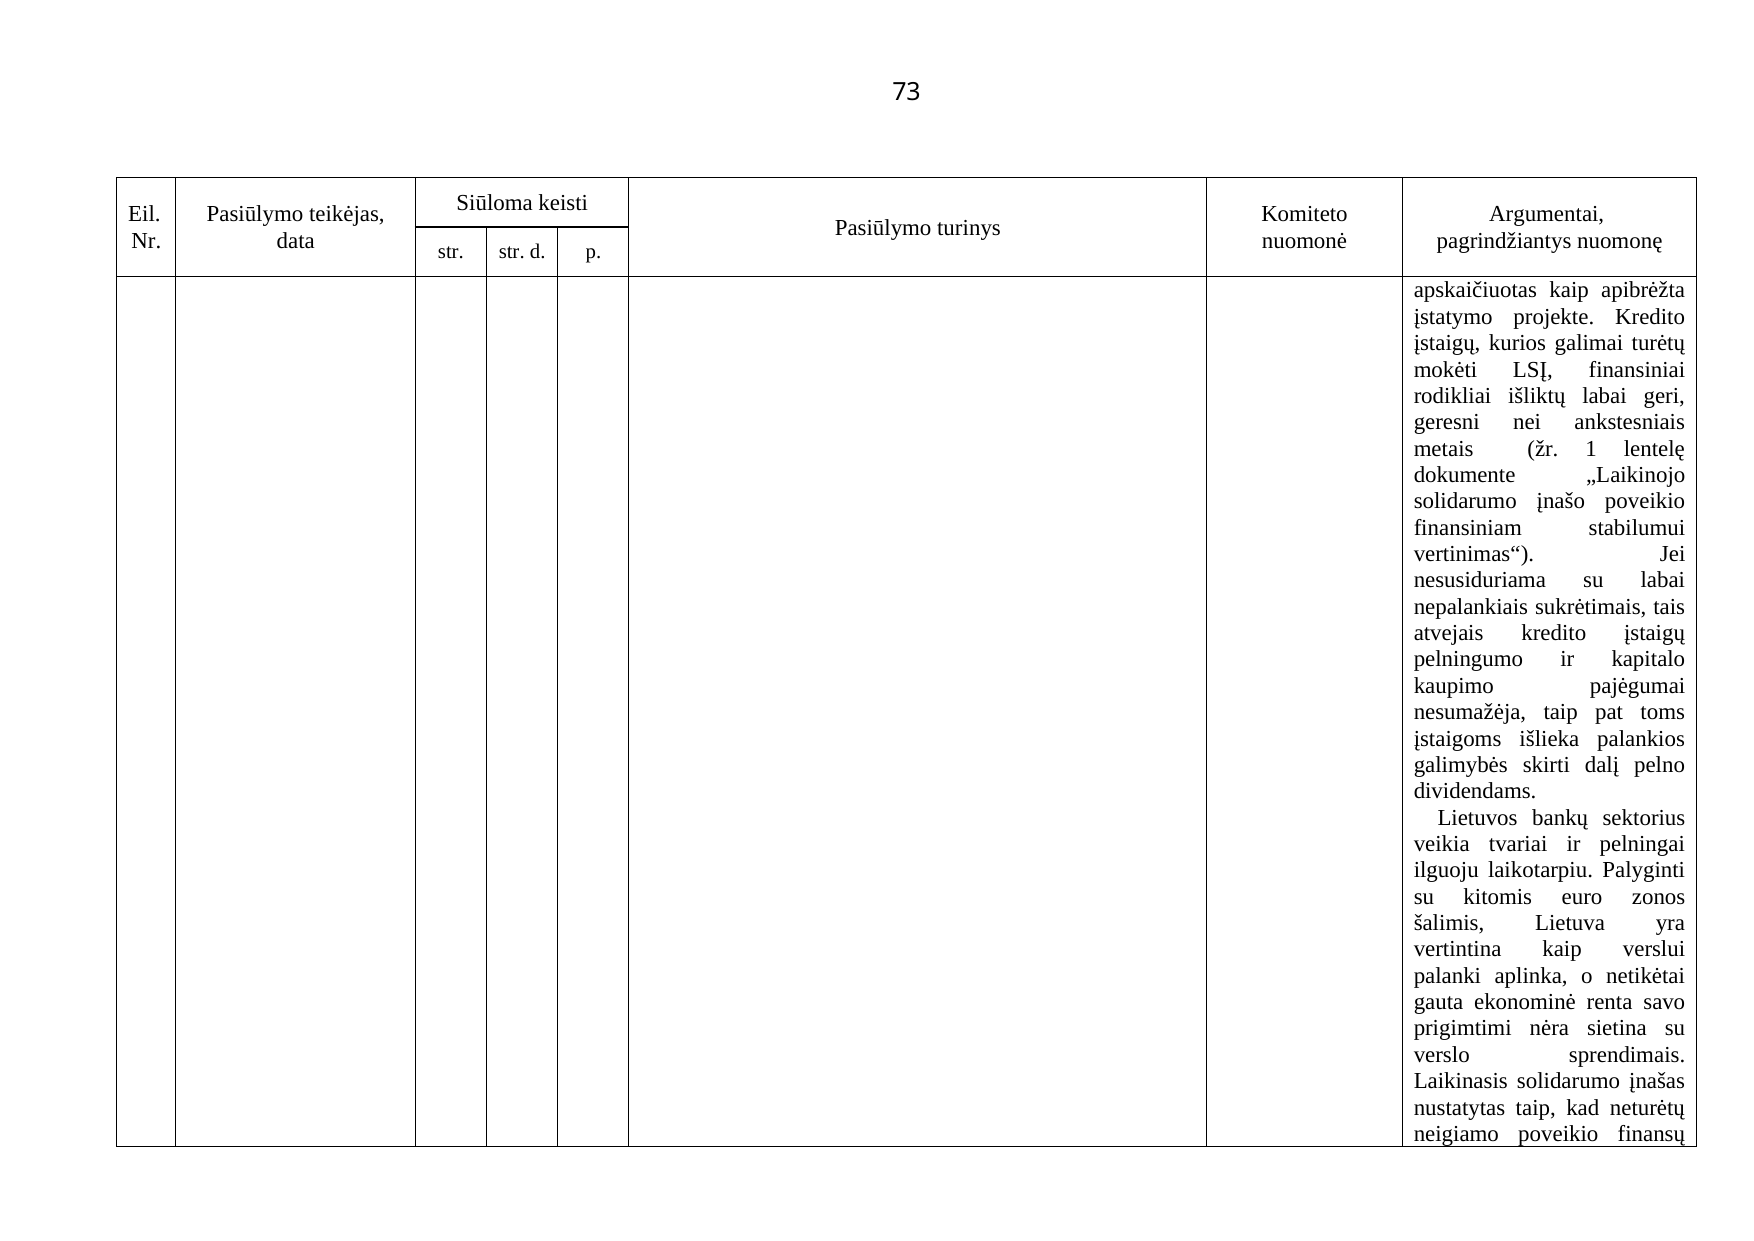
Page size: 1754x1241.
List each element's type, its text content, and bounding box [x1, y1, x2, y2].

table_cell apskaičiuotas kaip apibrėžta įstatymo projekte. Kredito įstaigų, kurios galimai turėtų mokėti LSĮ, finansiniai rodikliai išliktų labai geri, geresni nei ankstesniais metais (žr. 1 lentelę dokumente „Laikinojo solidarumo įnašo poveikio finansiniam stabilumui vertinimas“). Jei nesusiduriama su labai nepalankiais sukrėtimais, tais atvejais kredito įstaigų pelningumo ir kapitalo kaupimo pajėgumai nesumažėja, taip pat toms įstaigoms išlieka palankios galimybės skirti dalį pelno dividendams. Lietuvos bankų sektorius veikia tvariai ir pelningai ilguoju laikotarpiu. Palyginti su kitomis euro zonos šalimis, Lietuva yra vertintina kaip verslui palanki aplinka, o netikėtai gauta ekonominė renta savo prigimtimi nėra sietina su verslo sprendimais. Laikinasis solidarumo įnašas nustatytas taip, kad neturėtų neigiamo poveikio finansų [1403, 277, 1696, 1146]
table_cell p. [558, 228, 628, 276]
table_cell [176, 277, 415, 1146]
table_header Pasiūlymo turinys [629, 178, 1206, 276]
table_cell [558, 277, 628, 1146]
table_header Eil. Nr. [117, 178, 175, 276]
table_header Pasiūlymo teikėjas, data [176, 178, 415, 276]
table_cell [1207, 277, 1402, 1146]
table_cell [416, 277, 486, 1146]
table_cell [117, 277, 175, 1146]
table_cell str. d. [487, 228, 557, 276]
table_header Argumentai, pagrindžiantys nuomonę [1403, 178, 1696, 276]
table_cell [629, 277, 1206, 1146]
table_header Siūloma keisti [416, 178, 628, 226]
table_header Komiteto nuomonė [1207, 178, 1402, 276]
table_cell str. [416, 228, 486, 276]
table_cell [487, 277, 557, 1146]
